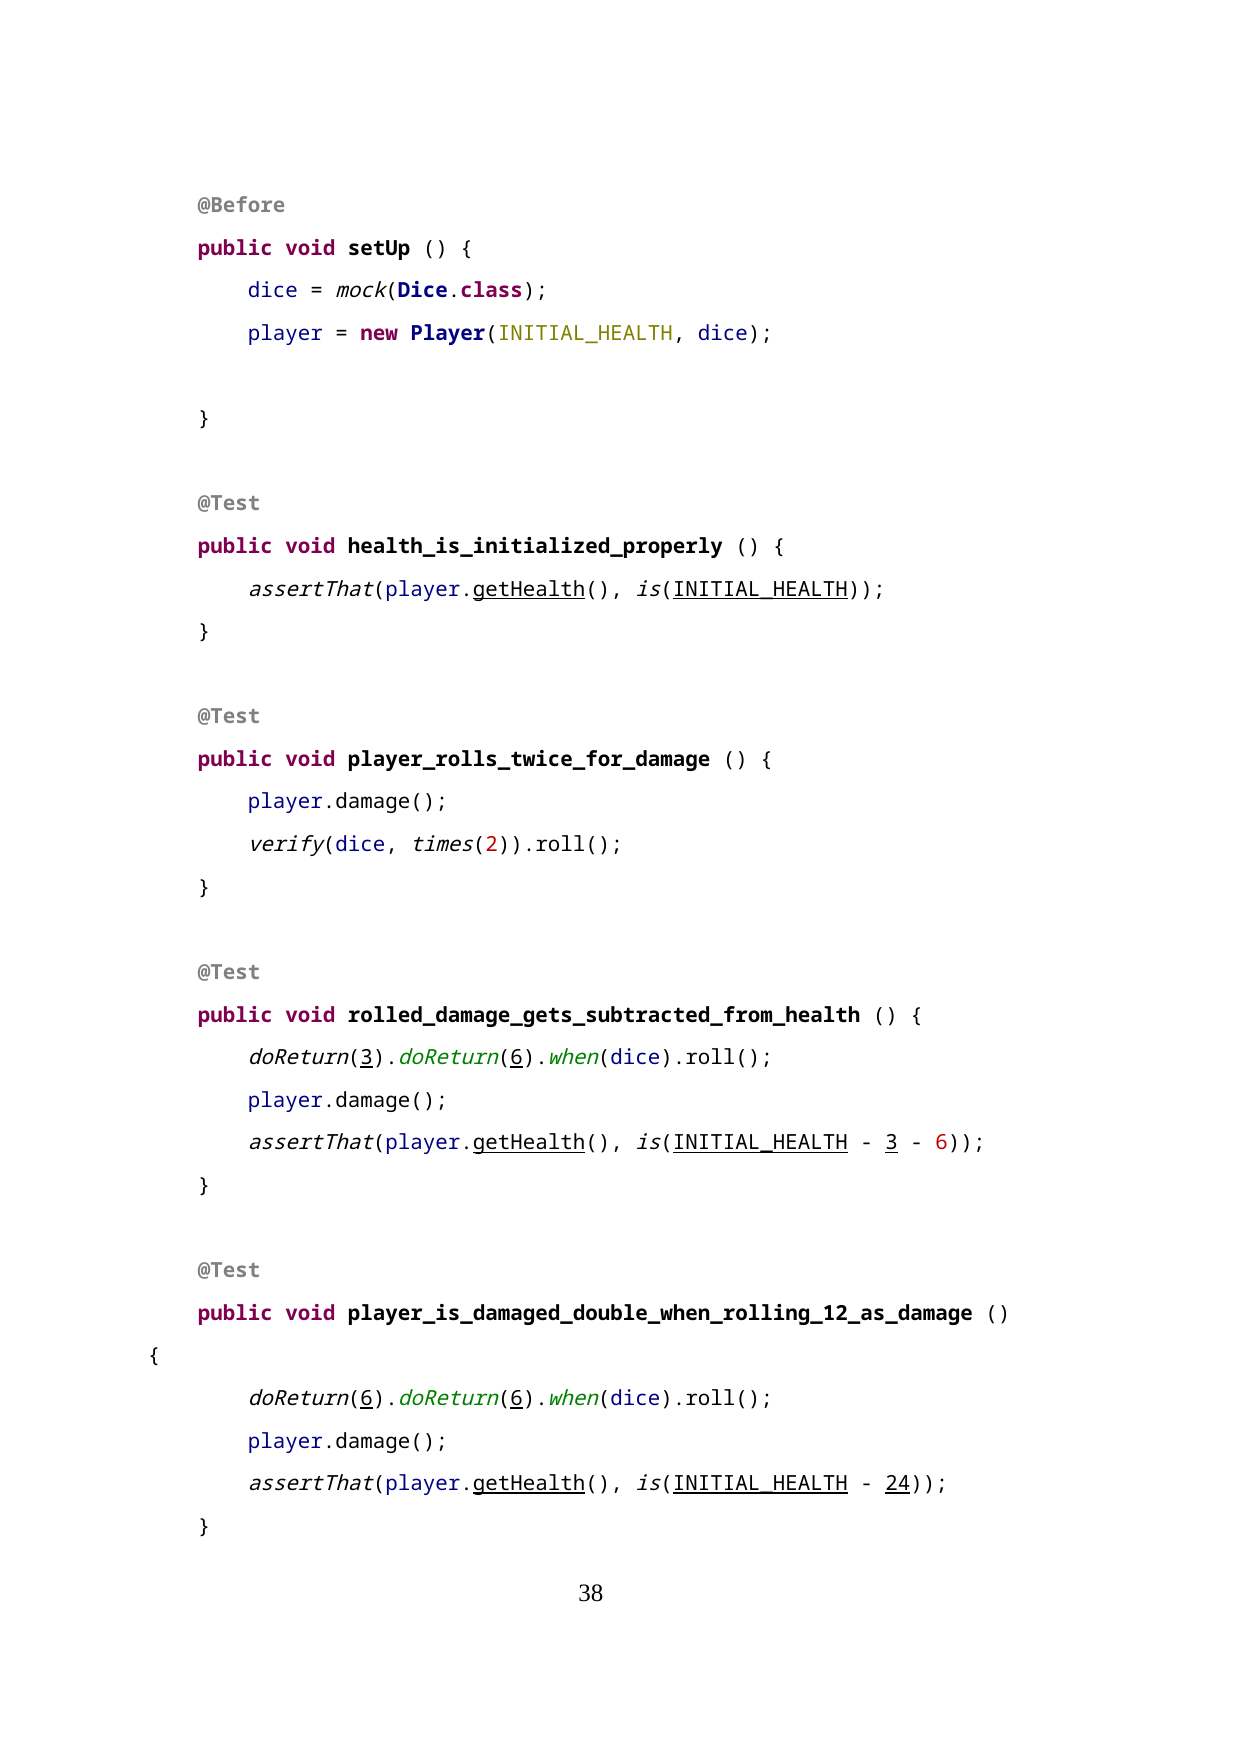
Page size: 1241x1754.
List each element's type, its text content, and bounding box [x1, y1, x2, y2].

text verify(dice, times(2)).roll(); [148, 829, 1033, 858]
text public void health_is_initialized_properly () { [148, 531, 1033, 559]
text player.damage(); [148, 1426, 1033, 1454]
text @Test [148, 1255, 1033, 1284]
text doReturn(6).doReturn(6).when(dice).roll(); [148, 1383, 1033, 1412]
text } [148, 872, 1033, 900]
text public void setUp () { [148, 233, 1033, 261]
text } [148, 1170, 1033, 1198]
text player.damage(); [148, 787, 1033, 815]
text player = new Player(INITIAL_HEALTH, dice); [148, 318, 1033, 346]
text public void player_rolls_twice_for_damage () { [148, 744, 1033, 772]
text public void rolled_damage_gets_subtracted_from_health () { [148, 1000, 1033, 1028]
text assertThat(player.getHealth(), is(INITIAL_HEALTH)); [148, 574, 1033, 602]
text @Test [148, 701, 1033, 730]
text dice = mock(Dice.class); [148, 275, 1033, 304]
text public void player_is_damaged_double_when_rolling_12_as_damage () { [148, 1298, 1033, 1369]
text } [148, 1511, 1033, 1539]
text @Before [148, 190, 1033, 219]
text } [148, 616, 1033, 645]
text assertThat(player.getHealth(), is(INITIAL_HEALTH - 3 - 6)); [148, 1127, 1033, 1156]
text @Test [148, 957, 1033, 986]
text @Test [148, 488, 1033, 517]
text player.damage(); [148, 1085, 1033, 1113]
text assertThat(player.getHealth(), is(INITIAL_HEALTH - 24)); [148, 1468, 1033, 1497]
text } [148, 403, 1033, 432]
text doReturn(3).doReturn(6).when(dice).roll(); [148, 1042, 1033, 1071]
